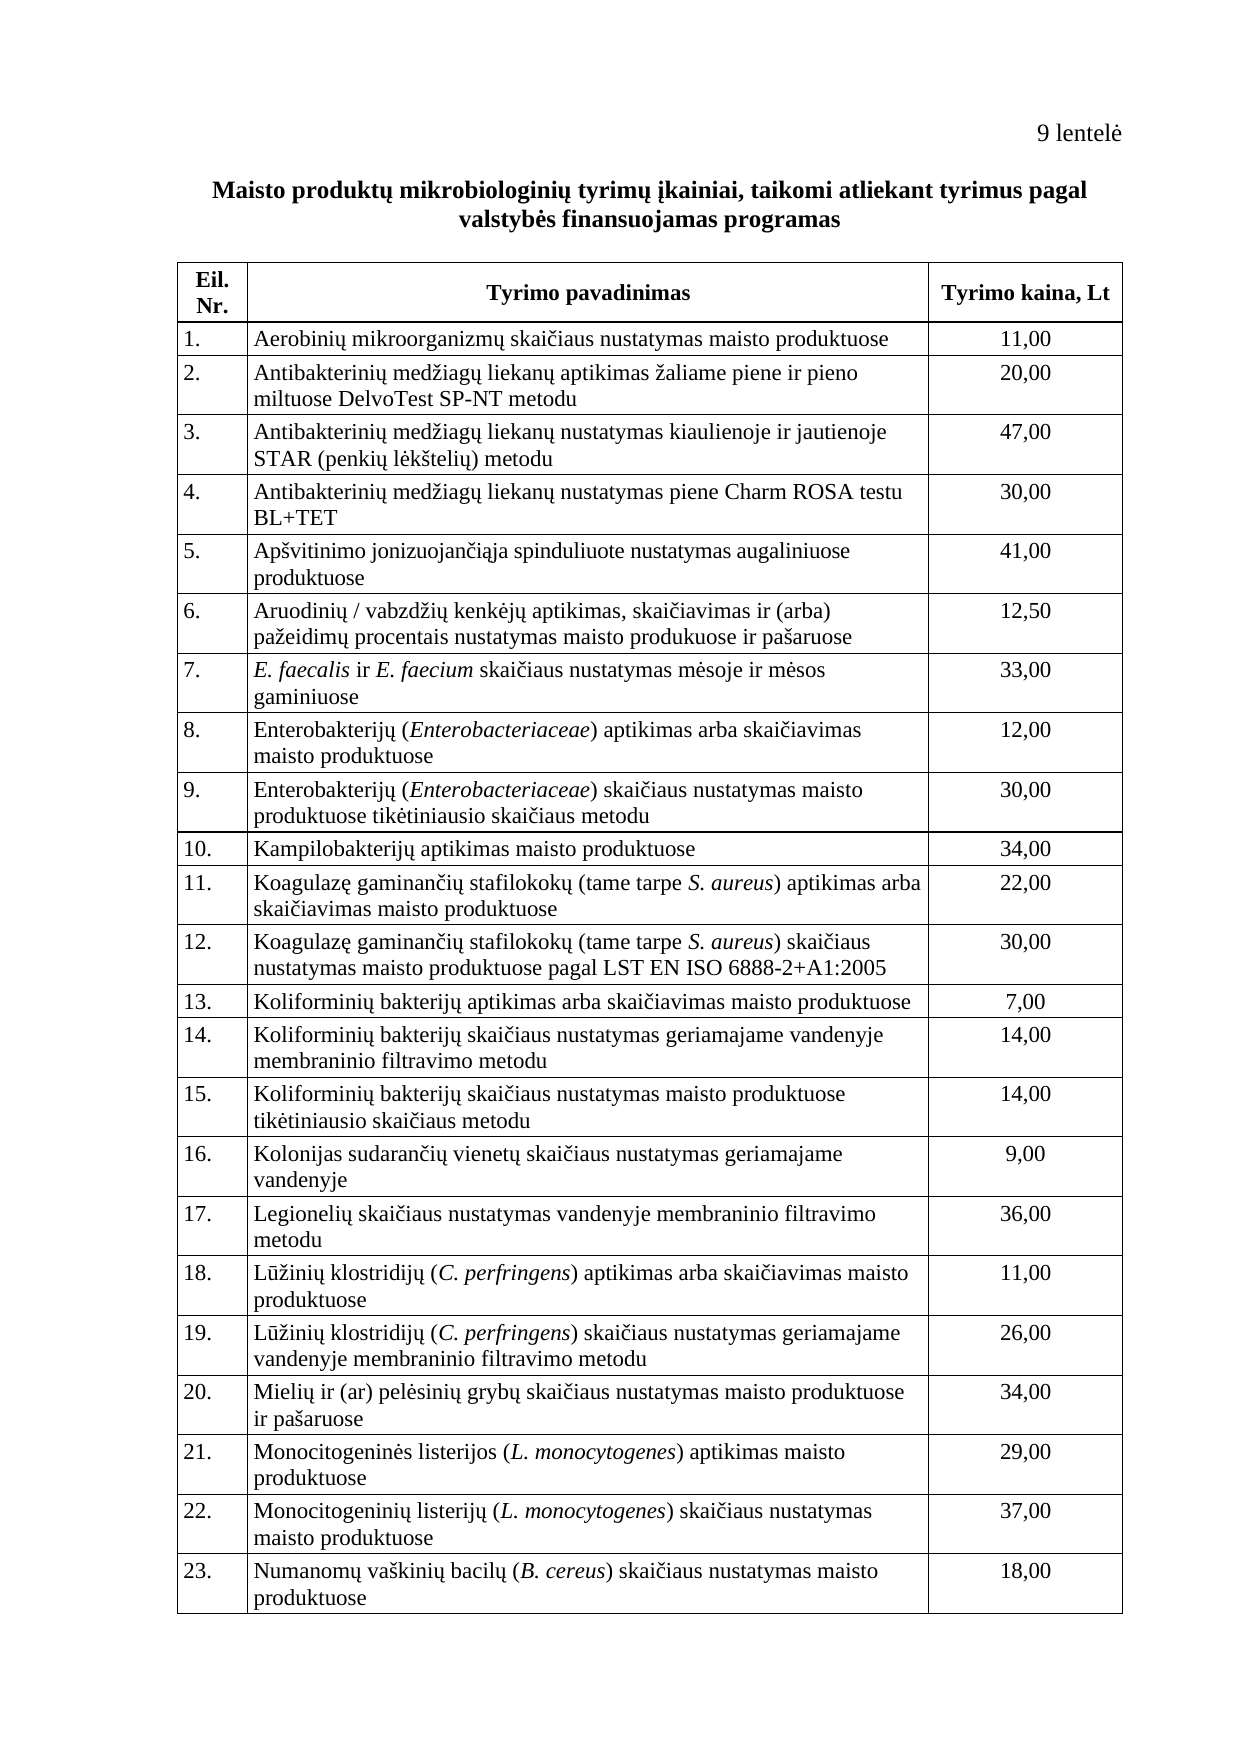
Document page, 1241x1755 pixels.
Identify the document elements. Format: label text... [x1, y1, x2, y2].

table_cell 11,00 [929, 323, 1122, 355]
table_cell 7,00 [929, 985, 1122, 1017]
table_cell 17. [178, 1197, 247, 1255]
table_cell 34,00 [929, 1376, 1122, 1434]
table_cell Numanomų vaškinių bacilų (B. cereus) skaičiaus nustatymas maisto produktuose [248, 1554, 928, 1613]
text 9 lentelė [177, 118, 1122, 147]
table_cell 16. [178, 1137, 247, 1196]
table_cell 11. [178, 866, 247, 924]
table_cell 12,50 [929, 594, 1122, 653]
table_cell Koagulazę gaminančių stafilokokų (tame tarpe S. aureus) aptikimas arba skaičiavimas maisto produktuose [248, 866, 928, 924]
table_cell 47,00 [929, 415, 1122, 474]
table_cell E. faecalis ir E. faecium skaičiaus nustatymas mėsoje ir mėsos gaminiuose [248, 654, 928, 712]
table_cell Monocitogeninės listerijos (L. monocytogenes) aptikimas maisto produktuose [248, 1435, 928, 1494]
table_cell 4. [178, 475, 247, 533]
table_cell Enterobakterijų (Enterobacteriaceae) aptikimas arba skaičiavimas maisto produktuose [248, 713, 928, 772]
table_header Tyrimo kaina, Lt [929, 263, 1122, 321]
table_cell 18,00 [929, 1554, 1122, 1613]
table_cell Antibakterinių medžiagų liekanų nustatymas piene Charm ROSA testu BL+TET [248, 475, 928, 533]
table_header Tyrimo pavadinimas [248, 263, 928, 321]
table_cell 41,00 [929, 535, 1122, 593]
table_cell 21. [178, 1435, 247, 1494]
table_cell 34,00 [929, 833, 1122, 864]
table_cell 6. [178, 594, 247, 653]
table_cell 29,00 [929, 1435, 1122, 1494]
table_cell Legionelių skaičiaus nustatymas vandenyje membraninio filtravimo metodu [248, 1197, 928, 1255]
table_cell 20. [178, 1376, 247, 1434]
table_cell 30,00 [929, 925, 1122, 984]
table_cell 19. [178, 1316, 247, 1374]
table_cell 11,00 [929, 1256, 1122, 1315]
table_cell 14,00 [929, 1018, 1122, 1077]
table_cell Kolonijas sudarančių vienetų skaičiaus nustatymas geriamajame vandenyje [248, 1137, 928, 1196]
table_cell 15. [178, 1078, 247, 1136]
table_cell Enterobakterijų (Enterobacteriaceae) skaičiaus nustatymas maisto produktuose tikėtiniausio skaičiaus metodu [248, 773, 928, 831]
table_cell 14,00 [929, 1078, 1122, 1136]
table_cell Lūžinių klostridijų (C. perfringens) aptikimas arba skaičiavimas maisto produktuose [248, 1256, 928, 1315]
table_cell 14. [178, 1018, 247, 1077]
table_cell Lūžinių klostridijų (C. perfringens) skaičiaus nustatymas geriamajame vandenyje membraninio filtravimo metodu [248, 1316, 928, 1374]
table_cell 22. [178, 1495, 247, 1553]
table_cell 20,00 [929, 356, 1122, 414]
table_cell 30,00 [929, 475, 1122, 533]
text Maisto produktų mikrobiologinių tyrimų įkainiai, taikomi atliekant tyrimus pagal valstybės finansuojamas programas [177, 176, 1122, 233]
table_cell 18. [178, 1256, 247, 1315]
table_cell Apšvitinimo jonizuojančiąja spinduliuote nustatymas augaliniuose produktuose [248, 535, 928, 593]
table_cell Aruodinių / vabzdžių kenkėjų aptikimas, skaičiavimas ir (arba) pažeidimų procentais nustatymas maisto produkuose ir pašaruose [248, 594, 928, 653]
table_cell 9,00 [929, 1137, 1122, 1196]
table_cell Mielių ir (ar) pelėsinių grybų skaičiaus nustatymas maisto produktuose ir pašaruose [248, 1376, 928, 1434]
table_cell Aerobinių mikroorganizmų skaičiaus nustatymas maisto produktuose [248, 323, 928, 355]
table_cell 3. [178, 415, 247, 474]
table_cell Antibakterinių medžiagų liekanų nustatymas kiaulienoje ir jautienoje STAR (penkių lėkštelių) metodu [248, 415, 928, 474]
table_cell 13. [178, 985, 247, 1017]
table_cell 12. [178, 925, 247, 984]
table_cell Monocitogeninių listerijų (L. monocytogenes) skaičiaus nustatymas maisto produktuose [248, 1495, 928, 1553]
table_header Eil. Nr. [178, 263, 247, 321]
table_cell 22,00 [929, 866, 1122, 924]
table_cell 7. [178, 654, 247, 712]
table_cell 37,00 [929, 1495, 1122, 1553]
table_cell Koagulazę gaminančių stafilokokų (tame tarpe S. aureus) skaičiaus nustatymas maisto produktuose pagal LST EN ISO 6888-2+A1:2005 [248, 925, 928, 984]
table_cell 8. [178, 713, 247, 772]
table_cell 9. [178, 773, 247, 831]
table_cell 12,00 [929, 713, 1122, 772]
table_cell 10. [178, 833, 247, 864]
table_cell 36,00 [929, 1197, 1122, 1255]
table_cell Koliforminių bakterijų skaičiaus nustatymas geriamajame vandenyje membraninio filtravimo metodu [248, 1018, 928, 1077]
table_cell 2. [178, 356, 247, 414]
table_cell 5. [178, 535, 247, 593]
table_cell 26,00 [929, 1316, 1122, 1374]
table_cell Koliforminių bakterijų aptikimas arba skaičiavimas maisto produktuose [248, 985, 928, 1017]
table_cell 30,00 [929, 773, 1122, 831]
table_cell Antibakterinių medžiagų liekanų aptikimas žaliame piene ir pieno miltuose DelvoTest SP-NT metodu [248, 356, 928, 414]
table_cell Kampilobakterijų aptikimas maisto produktuose [248, 833, 928, 864]
table_cell 33,00 [929, 654, 1122, 712]
table_cell Koliforminių bakterijų skaičiaus nustatymas maisto produktuose tikėtiniausio skaičiaus metodu [248, 1078, 928, 1136]
table_cell 1. [178, 323, 247, 355]
table_cell 23. [178, 1554, 247, 1613]
